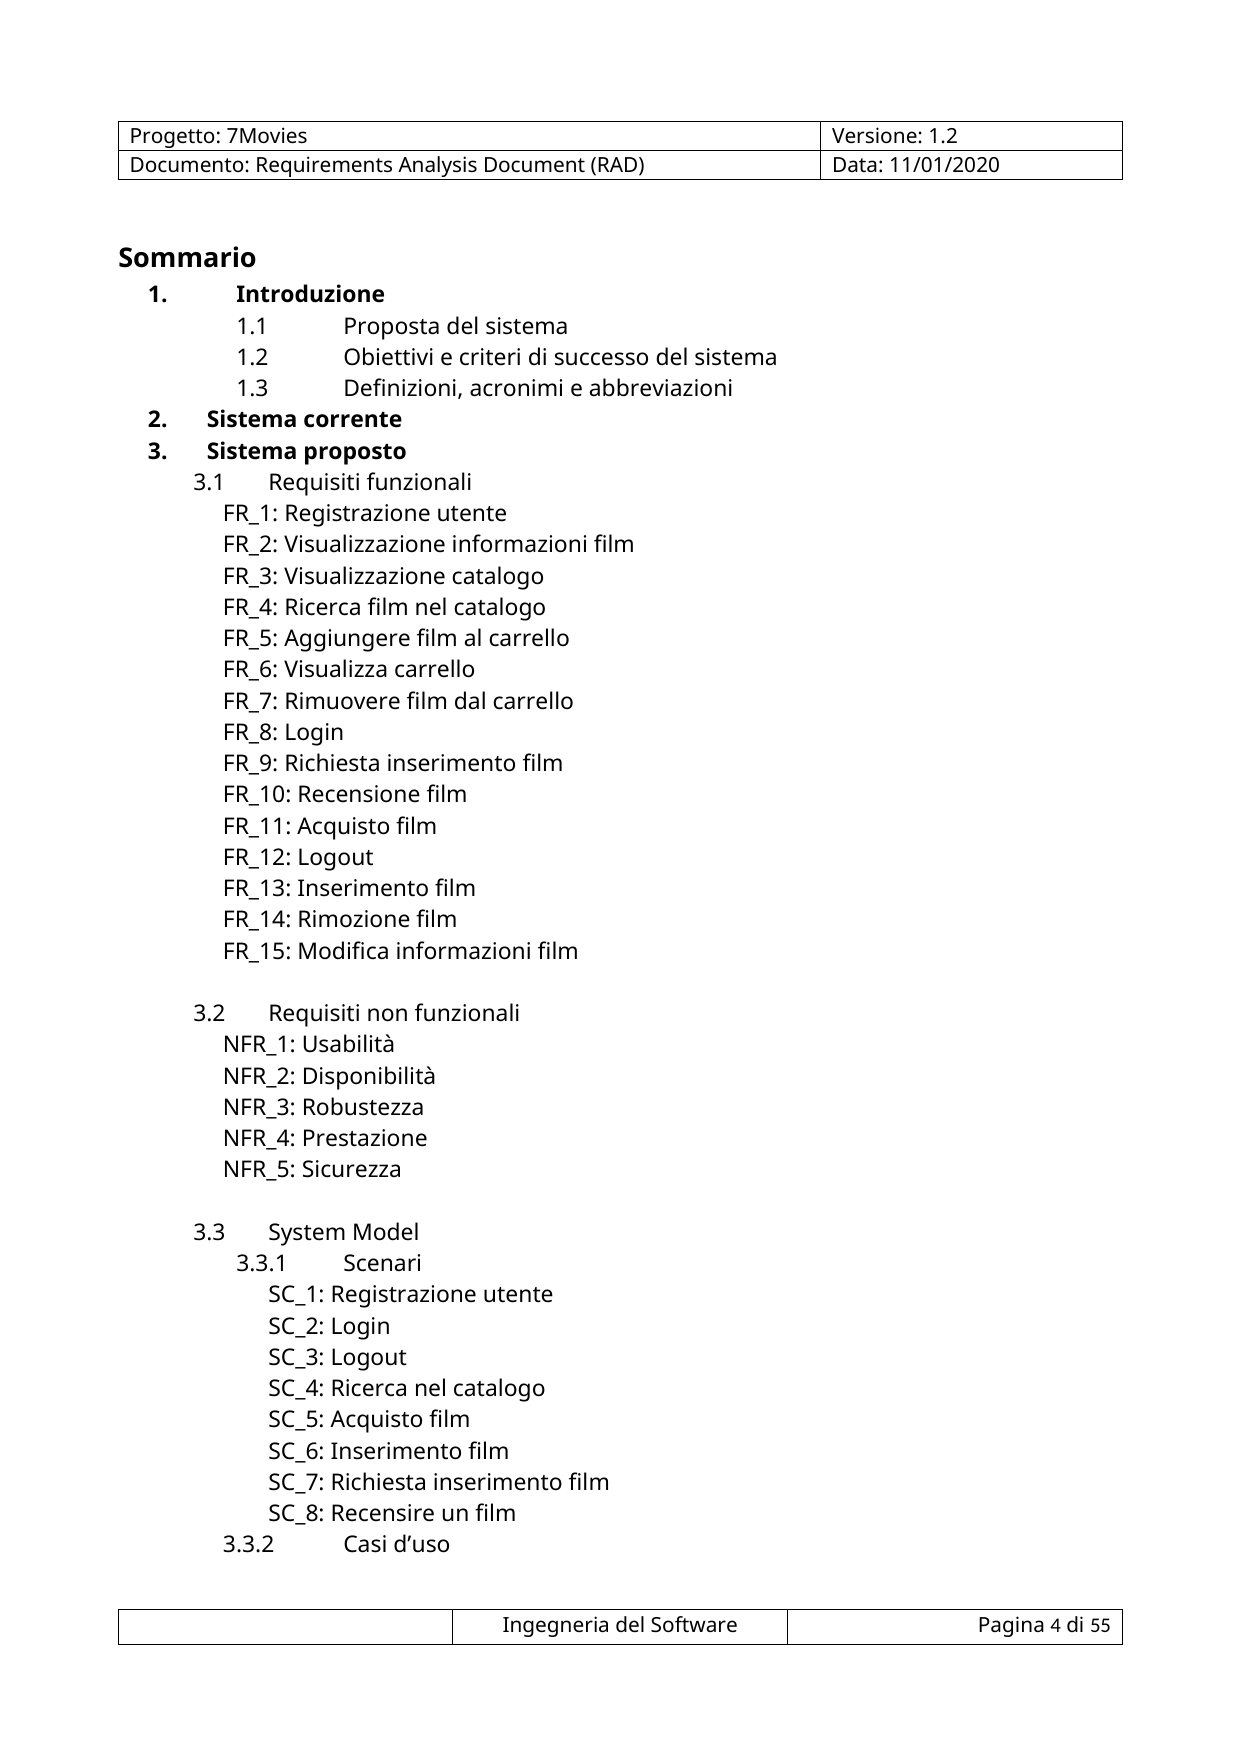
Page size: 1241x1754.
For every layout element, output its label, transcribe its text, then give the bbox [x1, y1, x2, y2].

text NFR_5: Sicurezza [193, 1153, 1122, 1185]
text 3. Sistema proposto [148, 435, 1122, 466]
text FR_4: Ricerca film nel catalogo [193, 591, 1122, 622]
text SC_7: Richiesta inserimento film [268, 1466, 1122, 1497]
text FR_7: Rimuovere film dal carrello [193, 685, 1122, 716]
text SC_6: Inserimento film [268, 1435, 1122, 1466]
text SC_1: Registrazione utente [268, 1278, 1122, 1310]
text FR_1: Registrazione utente [193, 497, 1122, 528]
text FR_13: Inserimento film [193, 872, 1122, 903]
text FR_14: Rimozione film [193, 903, 1122, 935]
text FR_11: Acquisto film [193, 810, 1122, 841]
text FR_6: Visualizza carrello [193, 653, 1122, 685]
text SC_2: Login [268, 1310, 1122, 1341]
text 3.3.2 Casi d’uso [193, 1528, 1122, 1560]
text NFR_2: Disponibilità [193, 1060, 1122, 1091]
text FR_15: Modifica informazioni film [193, 935, 1122, 966]
text SC_4: Ricerca nel catalogo [268, 1372, 1122, 1403]
text 1. Introduzione [148, 278, 1122, 310]
text 3.1 Requisiti funzionali [193, 466, 1122, 497]
text FR_3: Visualizzazione catalogo [193, 560, 1122, 591]
text FR_10: Recensione film [193, 778, 1122, 810]
text 3.2 Requisiti non funzionali [193, 997, 1122, 1028]
text NFR_1: Usabilità [193, 1028, 1122, 1060]
text NFR_3: Robustezza [193, 1091, 1122, 1122]
text 3.3.1 Scenari [118, 1247, 1122, 1278]
text NFR_4: Prestazione [193, 1122, 1122, 1153]
text 1.3 Definizioni, acronimi e abbreviazioni [148, 372, 1122, 403]
text FR_5: Aggiungere film al carrello [193, 622, 1122, 653]
text 1.2 Obiettivi e criteri di successo del sistema [148, 341, 1122, 372]
text 3.3 System Model [193, 1216, 1122, 1247]
text 2. Sistema corrente [148, 403, 1122, 435]
text Sommario [118, 239, 1122, 276]
text SC_3: Logout [268, 1341, 1122, 1372]
text FR_9: Richiesta inserimento film [193, 747, 1122, 778]
text FR_2: Visualizzazione informazioni film [193, 528, 1122, 560]
text SC_5: Acquisto film [268, 1403, 1122, 1435]
text 1.1 Proposta del sistema [148, 310, 1122, 341]
text FR_12: Logout [193, 841, 1122, 872]
text SC_8: Recensire un film [268, 1497, 1122, 1528]
text FR_8: Login [193, 716, 1122, 747]
